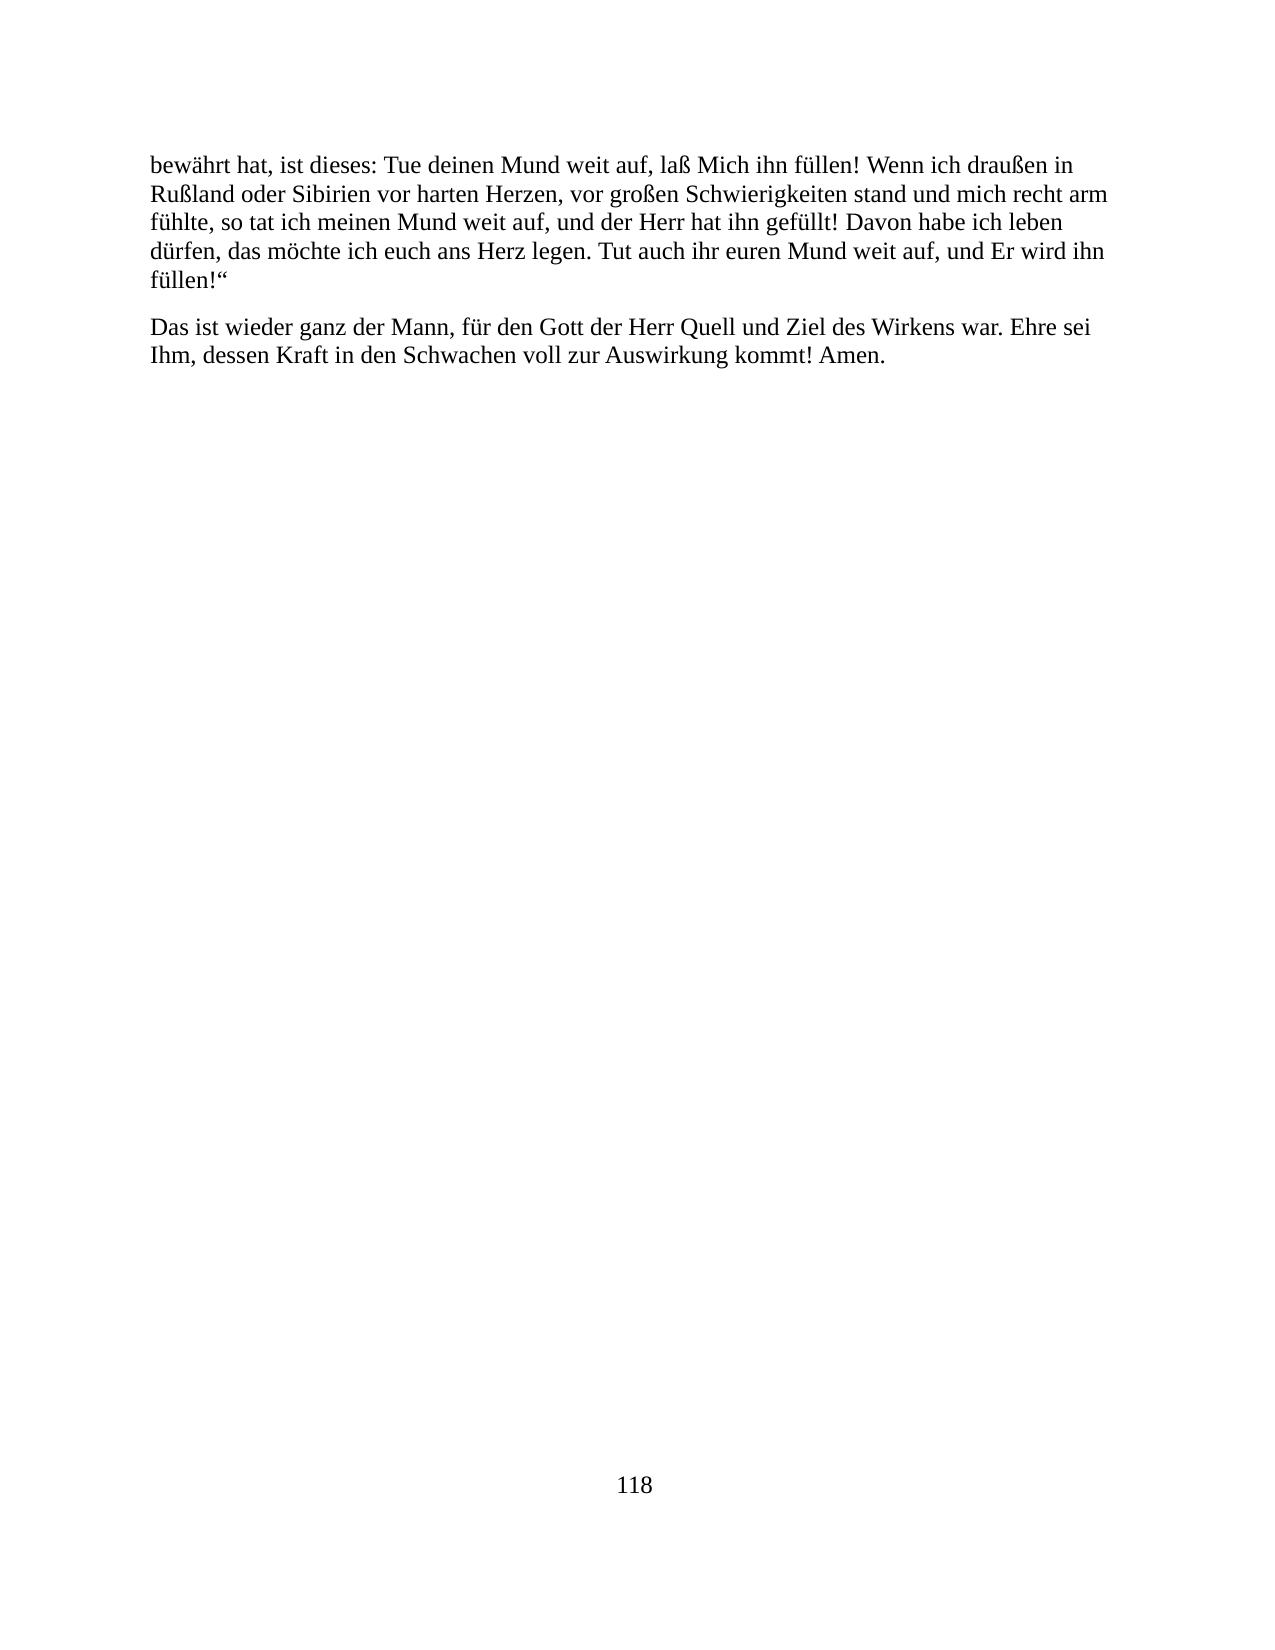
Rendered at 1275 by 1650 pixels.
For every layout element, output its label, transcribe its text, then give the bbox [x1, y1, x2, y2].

text Das ist wieder ganz der Mann, für den Gott der Herr Quell und Ziel des Wirkens war. Ehre sei Ihm, dessen Kraft in den Schwachen voll zur Auswirkung kommt! Amen. [150, 312, 1125, 369]
text bewährt hat, ist dieses: Tue deinen Mund weit auf, laß Mich ihn füllen! Wenn ich draußen in Rußland oder Sibirien vor harten Herzen, vor großen Schwierigkeiten stand und mich recht arm fühlte, so tat ich meinen Mund weit auf, und der Herr hat ihn gefüllt! Davon habe ich leben dürfen, das möchte ich euch ans Herz legen. Tut auch ihr euren Mund weit auf, und Er wird ihn füllen!“ [150, 150, 1125, 294]
